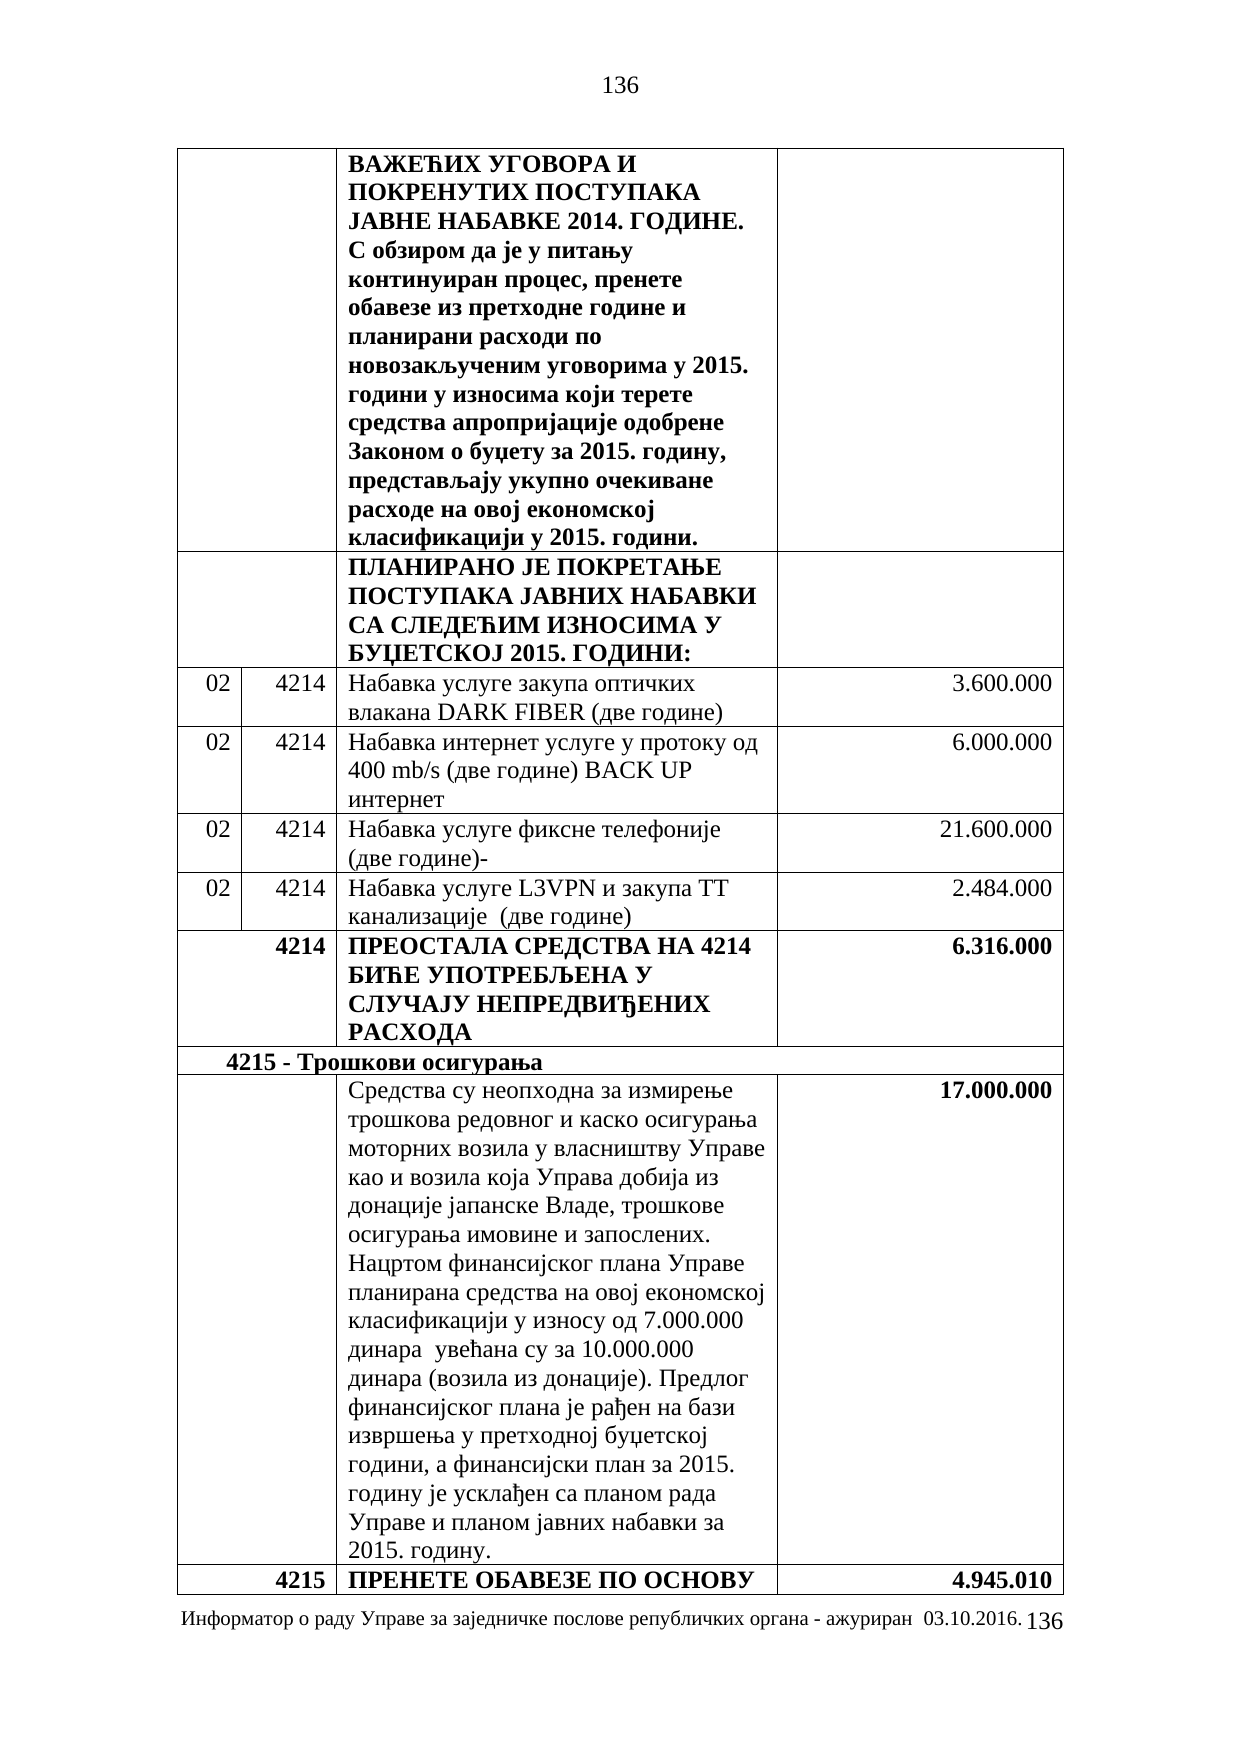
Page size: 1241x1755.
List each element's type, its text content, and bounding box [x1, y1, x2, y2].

table_cell [178, 149, 336, 551]
table_cell 02 [178, 814, 241, 872]
table_cell 4214 [242, 727, 336, 813]
table_cell 4215 [178, 1565, 336, 1594]
table_cell 21.600.000 [778, 814, 1063, 872]
table_cell 4214 [242, 668, 336, 726]
table_cell [778, 149, 1063, 551]
table_cell 2.484.000 [778, 873, 1063, 930]
table_cell 6.316.000 [778, 931, 1063, 1046]
table_cell Набавка интернет услуге у протоку од 400 mb/s (две године) BACK UP интернет [337, 727, 777, 813]
table_cell 4215 - Трошкови осигурања [178, 1047, 1063, 1074]
table_cell 4214 [178, 931, 336, 1046]
table_cell 4.945.010 [778, 1565, 1063, 1594]
table_cell [178, 552, 336, 667]
table_cell Средства су неопходна за измирење трошкова редовног и каско осигурања моторних возила у власништву Управе као и возила која Управа добија из донације јапанске Владе, трошкове осигурања имовине и запослених. Нацртом финансијског плана Управе планирана средства на овој економској класификацији у износу од 7.000.000 динара увећана су за 10.000.000 динара (возила из донације). Предлог финансијског плана је рађен на бази извршења у претходној буџетској години, а финансијски план за 2015. годину је усклађен са планом рада Управе и планом јавних набавки за 2015. годину. [337, 1075, 777, 1564]
table_cell 02 [178, 727, 241, 813]
table_cell 3.600.000 [778, 668, 1063, 726]
table_cell Набавка услуге закупа оптичких влакана DARK FIBER (две године) [337, 668, 777, 726]
table_cell ПЛАНИРАНО ЈЕ ПОКРЕТАЊЕ ПОСТУПАКА ЈАВНИХ НАБАВКИ СА СЛЕДЕЋИМ ИЗНОСИМА У БУЏЕТСКОЈ 2015. ГОДИНИ: [337, 552, 777, 667]
table_cell Набавка услуге L3VPN и закупа ТТ канализације (две године) [337, 873, 777, 930]
table_cell ПРЕОСТАЛА СРЕДСТВА НА 4214 БИЋЕ УПОТРЕБЉЕНА У СЛУЧАЈУ НЕПРЕДВИЂЕНИХ РАСХОДА [337, 931, 777, 1046]
table_cell 02 [178, 668, 241, 726]
table_cell 02 [178, 873, 241, 930]
table_cell 4214 [242, 814, 336, 872]
table_cell ПРЕНЕТЕ ОБАВЕЗЕ ПО ОСНОВУ [337, 1565, 777, 1594]
table_cell [778, 552, 1063, 667]
table_cell [178, 1075, 336, 1564]
table_cell 17.000.000 [778, 1075, 1063, 1564]
table_cell 6.000.000 [778, 727, 1063, 813]
table_cell ВАЖЕЋИХ УГОВОРА И ПОКРЕНУТИХ ПОСТУПАКА ЈАВНЕ НАБАВКЕ 2014. ГОДИНЕ. С обзиром да је у питању континуиран процес, пренете обавезе из претходне године и планирани расходи по новозакљученим уговорима у 2015. години у износима који терете средства апропријације одобрене Законом о буџету за 2015. годину, представљају укупно очекиване расходе на овој економској класификацији у 2015. години. [337, 149, 777, 551]
table_cell 4214 [242, 873, 336, 930]
table_cell Набавка услуге фиксне телефоније (две године)- [337, 814, 777, 872]
